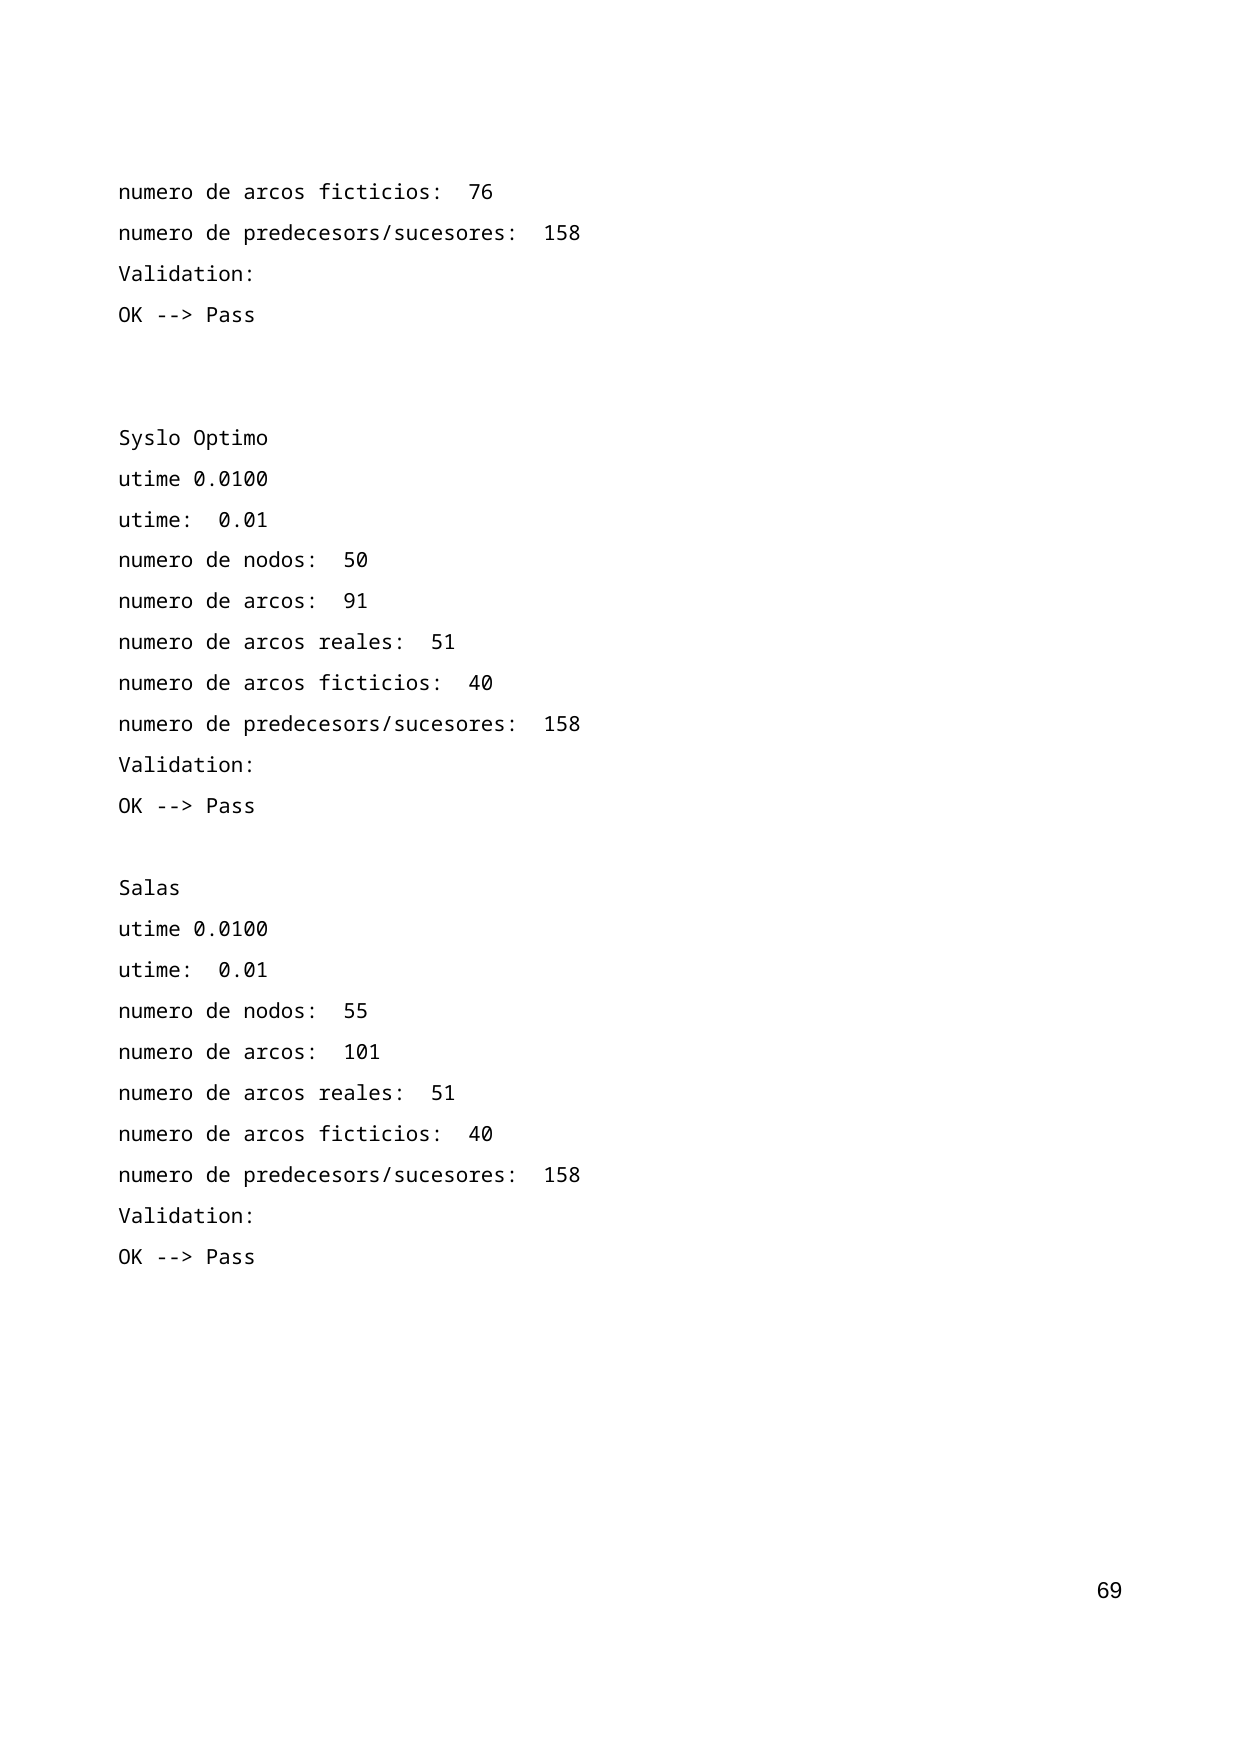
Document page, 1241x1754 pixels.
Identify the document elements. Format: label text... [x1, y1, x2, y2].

text Validation: [118, 1201, 1122, 1229]
text numero de arcos reales: 51 [118, 1078, 1122, 1107]
text utime: 0.01 [118, 505, 1122, 533]
text numero de arcos: 101 [118, 1037, 1122, 1066]
text Salas [118, 873, 1122, 902]
text numero de nodos: 50 [118, 546, 1122, 574]
text numero de arcos ficticios: 40 [118, 668, 1122, 697]
text utime 0.0100 [118, 914, 1122, 943]
text utime: 0.01 [118, 955, 1122, 984]
text OK --> Pass [118, 1242, 1122, 1270]
text Validation: [118, 750, 1122, 779]
text numero de arcos: 91 [118, 587, 1122, 615]
text OK --> Pass [118, 300, 1122, 328]
text Validation: [118, 259, 1122, 287]
text numero de arcos ficticios: 40 [118, 1119, 1122, 1147]
text Syslo Optimo [118, 423, 1122, 451]
text numero de arcos ficticios: 76 [118, 177, 1122, 206]
text numero de predecesors/sucesores: 158 [118, 709, 1122, 738]
text utime 0.0100 [118, 464, 1122, 492]
text OK --> Pass [118, 791, 1122, 820]
text numero de arcos reales: 51 [118, 627, 1122, 656]
text numero de nodos: 55 [118, 996, 1122, 1025]
text numero de predecesors/sucesores: 158 [118, 1160, 1122, 1188]
text numero de predecesors/sucesores: 158 [118, 218, 1122, 247]
